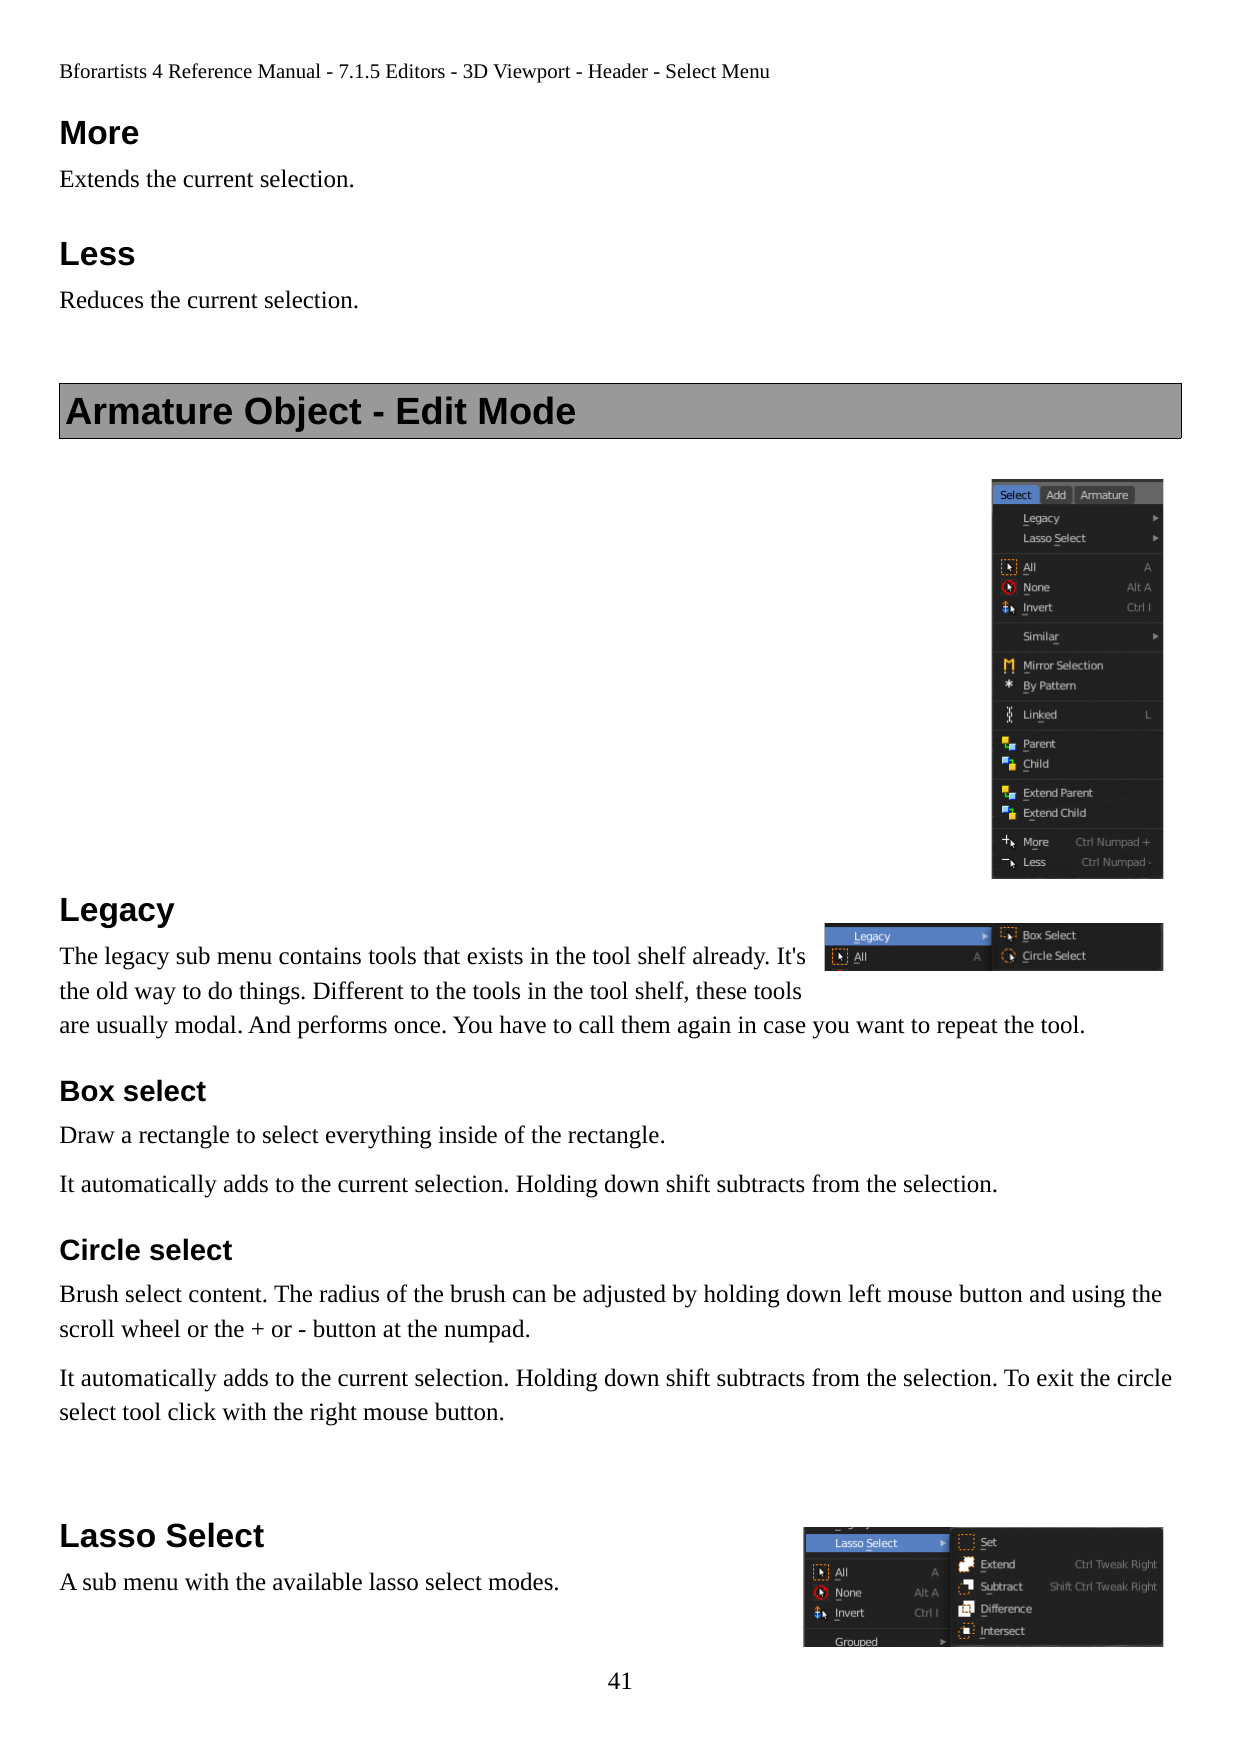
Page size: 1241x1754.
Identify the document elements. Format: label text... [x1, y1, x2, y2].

text A sub menu with the available lasso select modes. [59, 1567, 803, 1596]
text It automatically adds to the current selection. Holding down shift subtracts from the selection. [59, 1169, 1181, 1198]
text The legacy sub menu contains tools that exists in the tool shelf already. It's the old way to do things. Different to the tools in the tool shelf, these tools are usually modal. And performs once. You have to call them again in case you want to repeat the tool. [59, 941, 1181, 1039]
subtitle More [59, 113, 1181, 151]
text Brush select content. The radius of the brush can be adjusted by holding down left mouse button and using the scroll wheel or the + or - button at the numpad. [59, 1279, 1181, 1342]
subtitle Circle select [59, 1233, 1181, 1267]
text Draw a rectangle to select everything inside of the rectangle. [59, 1120, 1181, 1149]
subtitle Lasso Select [59, 1516, 1181, 1555]
picture [824, 923, 1164, 971]
text Extends the current selection. [59, 164, 1181, 192]
subtitle Less [59, 234, 1181, 272]
table_header Armature Object - Edit Mode [60, 384, 1181, 438]
picture [803, 1527, 1164, 1647]
subtitle Legacy [59, 890, 1181, 929]
text It automatically adds to the current selection. Holding down shift subtracts from the selection. To exit the circle select tool click with the right mouse button. [59, 1363, 1181, 1426]
text Reduces the current selection. [59, 285, 1181, 313]
subtitle Box select [59, 1074, 1181, 1108]
picture [991, 479, 1164, 879]
